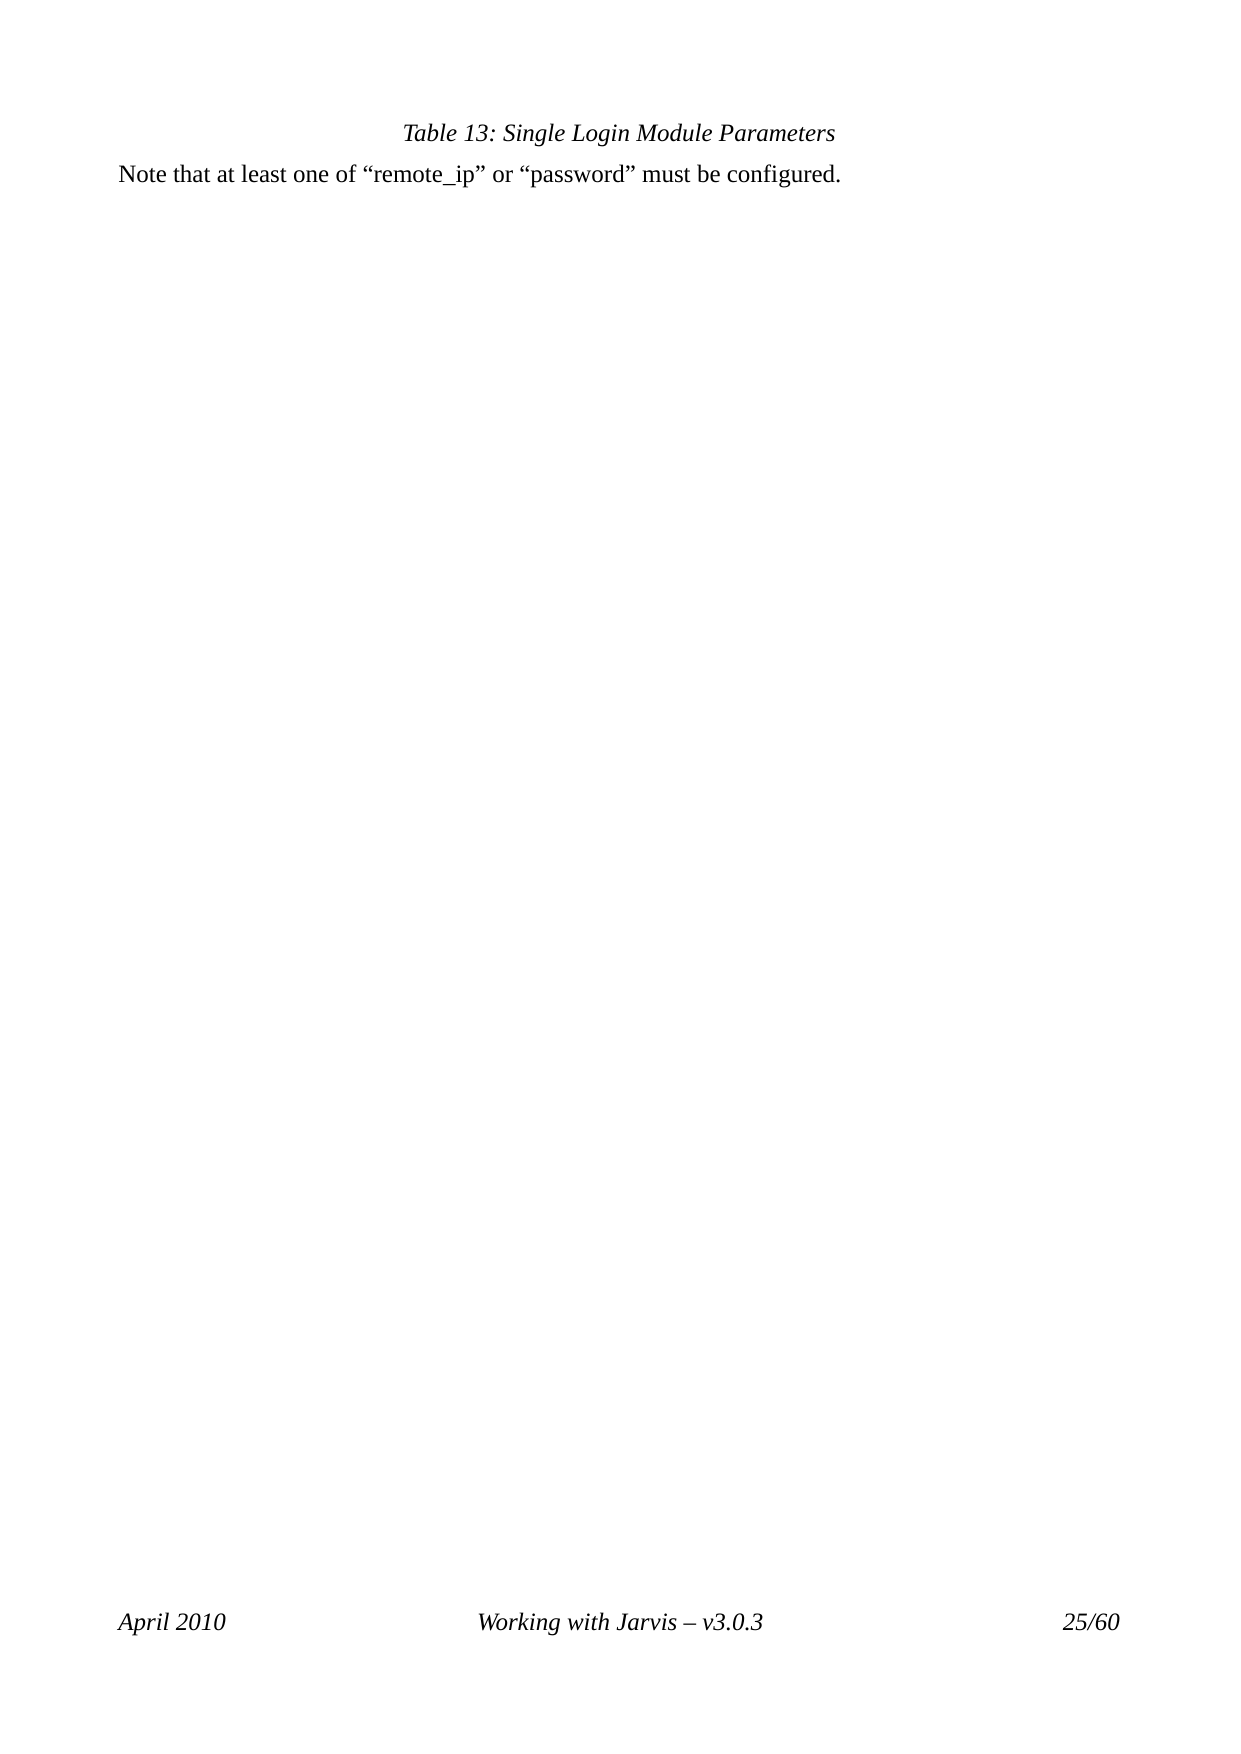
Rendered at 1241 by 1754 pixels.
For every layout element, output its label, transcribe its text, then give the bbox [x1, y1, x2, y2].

text Table 13: Single Login Module Parameters [118, 118, 1122, 147]
text Note that at least one of “remote_ip” or “password” must be configured. [118, 159, 1122, 188]
